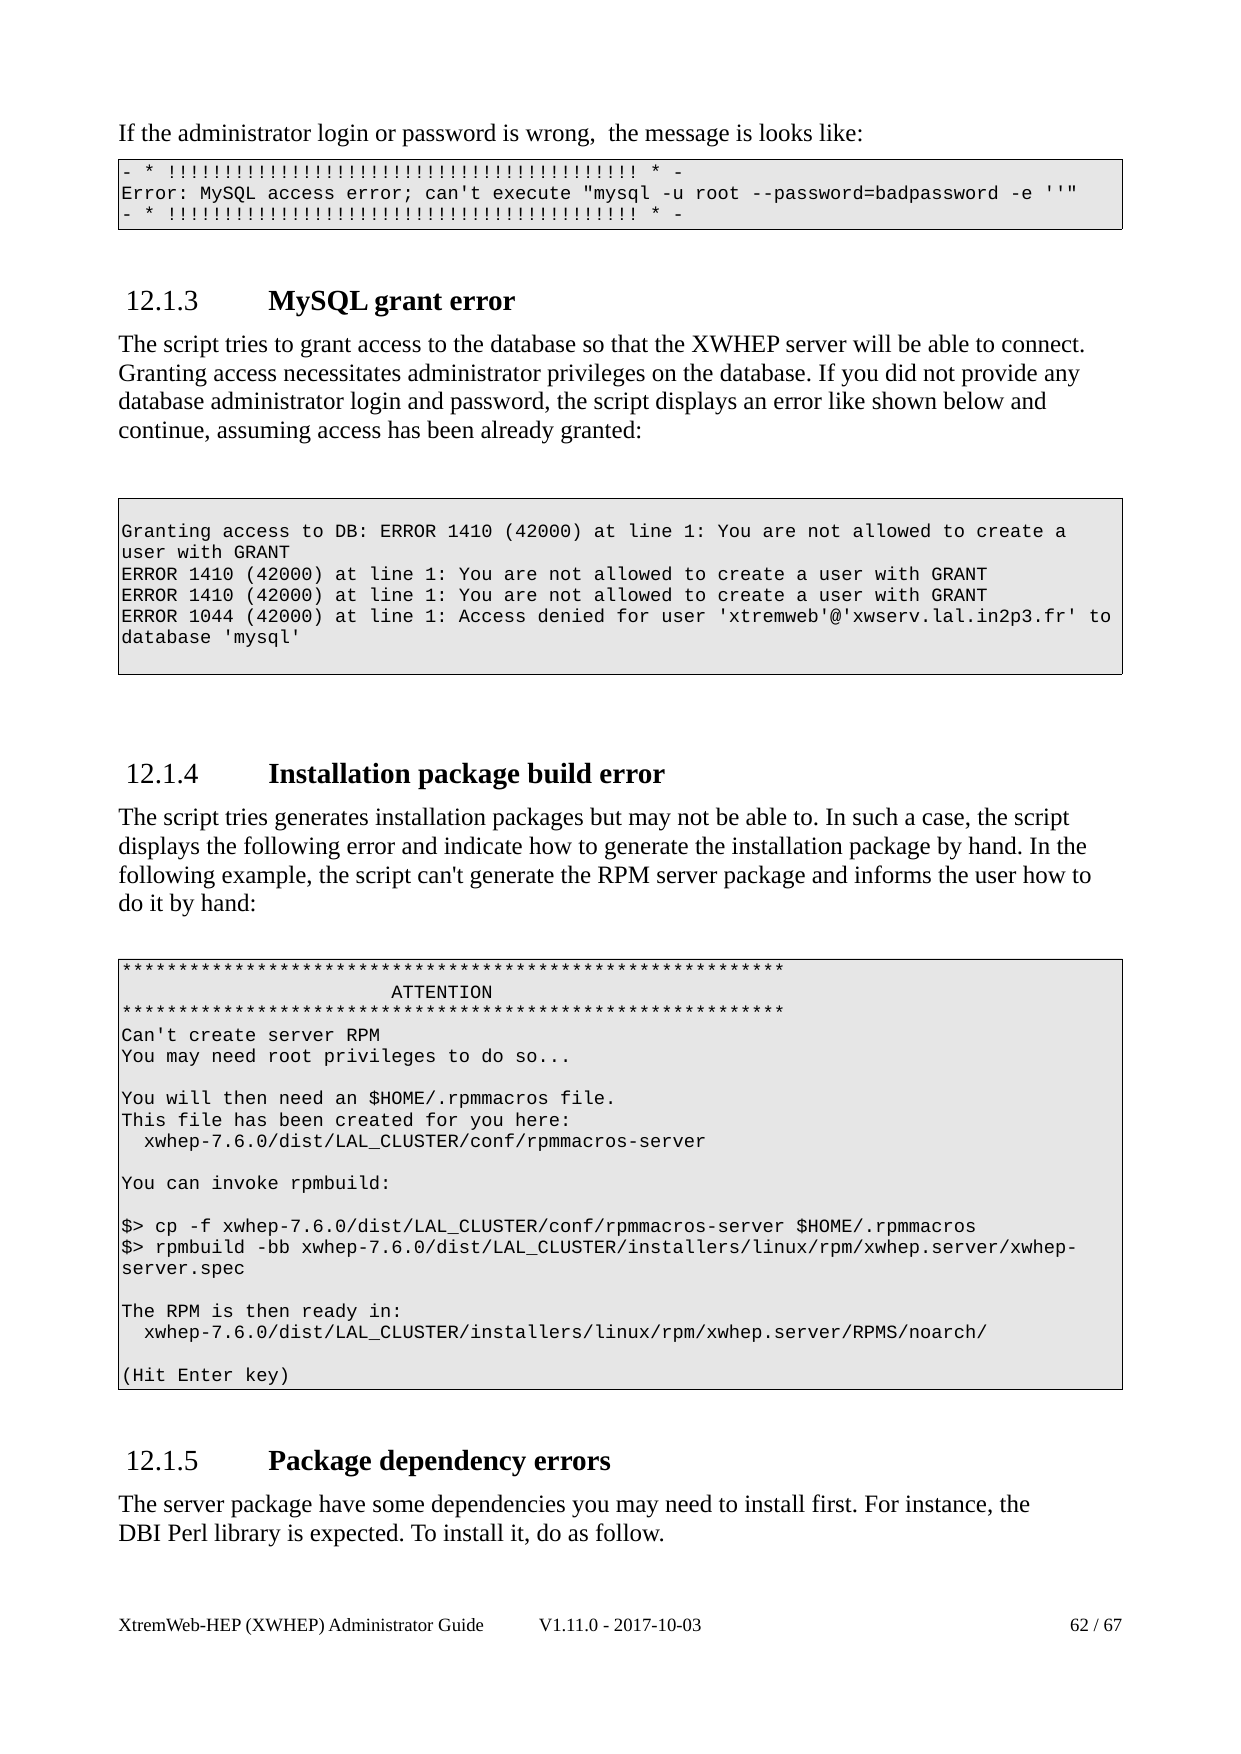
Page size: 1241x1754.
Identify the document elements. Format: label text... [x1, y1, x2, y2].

text The script tries generates installation packages but may not be able to. In such a case, the script displays the following error and indicate how to generate the installation package by hand. In the following example, the script can't generate the RPM server package and informs the user how to do it by hand: [118, 802, 1122, 917]
text - * !!!!!!!!!!!!!!!!!!!!!!!!!!!!!!!!!!!!!!!!!! * - [119, 202, 1122, 229]
text Error: MySQL access error; can't execute "mysql -u root --password=badpassword -e ''" [119, 181, 1122, 202]
text $> rpmbuild -bb xwhep-7.6.0/dist/LAL_CLUSTER/installers/linux/rpm/xwhep.server/xwhep-server.spec [119, 1235, 1122, 1277]
text The server package have some dependencies you may need to install first. For instance, the DBI Perl library is expected. To install it, do as follow. [118, 1489, 1122, 1547]
text Can't create server RPM [119, 1022, 1122, 1043]
text The script tries to grant access to the database so that the XWHEP server will be able to connect. Granting access necessitates administrator privileges on the database. If you did not provide any database administrator login and password, the script displays an error like shown below and continue, assuming access has been already granted: [118, 329, 1122, 444]
text (Hit Enter key) [119, 1362, 1122, 1389]
text xwhep-7.6.0/dist/LAL_CLUSTER/installers/linux/rpm/xwhep.server/RPMS/noarch/ [119, 1320, 1122, 1341]
text - * !!!!!!!!!!!!!!!!!!!!!!!!!!!!!!!!!!!!!!!!!! * - [119, 160, 1122, 181]
text ERROR 1410 (42000) at line 1: You are not allowed to create a user with GRANT [119, 561, 1122, 583]
text $> cp -f xwhep-7.6.0/dist/LAL_CLUSTER/conf/rpmmacros-server $HOME/.rpmmacros [119, 1213, 1122, 1235]
text *********************************************************** [119, 1001, 1122, 1022]
text *********************************************************** [119, 960, 1122, 980]
text You can invoke rpmbuild: [119, 1171, 1122, 1192]
subtitle Package dependency errors [118, 1443, 1122, 1477]
text ERROR 1044 (42000) at line 1: Access denied for user 'xtremweb'@'xwserv.lal.in2p3.fr' to database 'mysql' [119, 604, 1122, 646]
text ERROR 1410 (42000) at line 1: You are not allowed to create a user with GRANT [119, 583, 1122, 604]
text The RPM is then ready in: [119, 1298, 1122, 1320]
text If the administrator login or password is wrong, the message is looks like: [118, 118, 1122, 147]
text You may need root privileges to do so... [119, 1043, 1122, 1065]
text You will then need an $HOME/.rpmmacros file. [119, 1086, 1122, 1107]
subtitle Installation package build error [118, 756, 1122, 790]
text This file has been created for you here: [119, 1107, 1122, 1128]
text xwhep-7.6.0/dist/LAL_CLUSTER/conf/rpmmacros-server [119, 1128, 1122, 1150]
text ATTENTION [119, 980, 1122, 1001]
subtitle MySQL grant error [118, 283, 1122, 316]
text Granting access to DB: ERROR 1410 (42000) at line 1: You are not allowed to create a user with GRANT [119, 519, 1122, 561]
